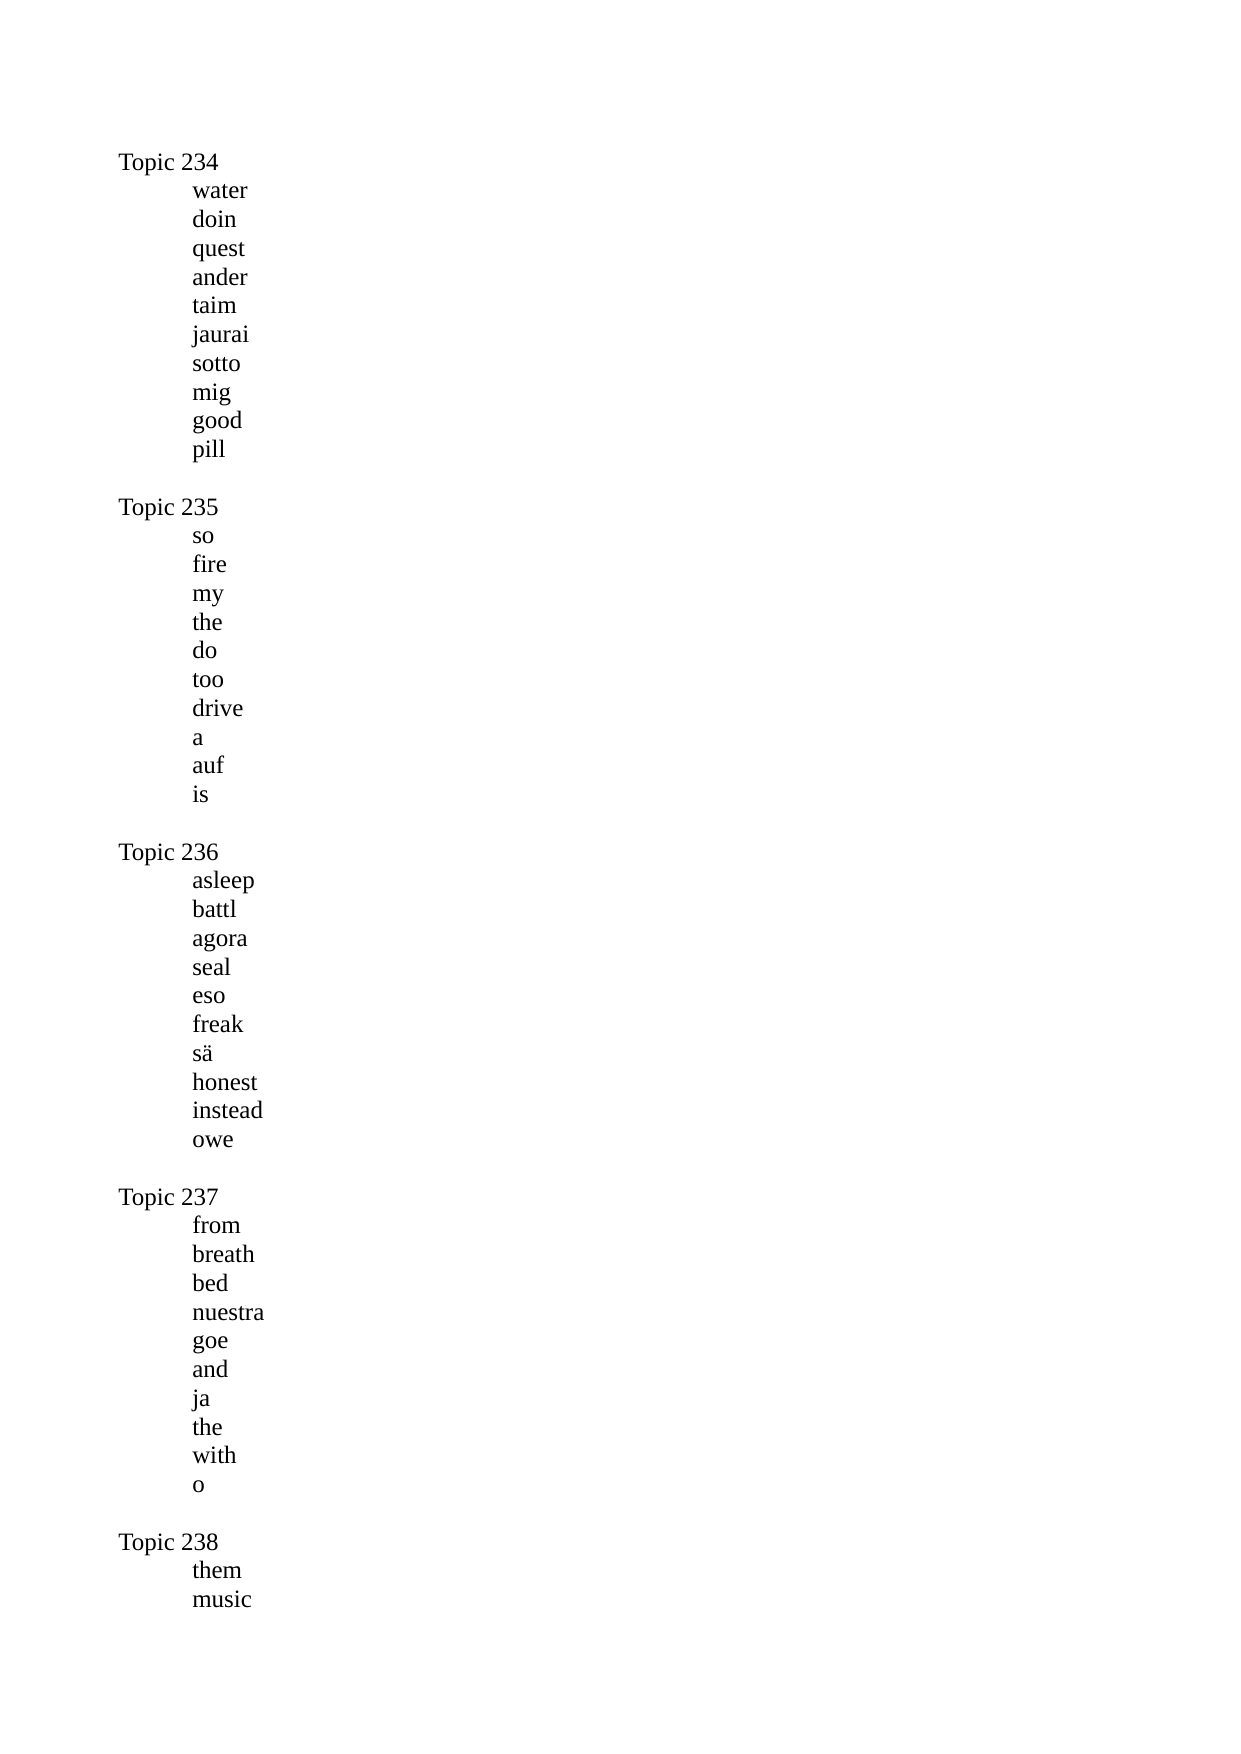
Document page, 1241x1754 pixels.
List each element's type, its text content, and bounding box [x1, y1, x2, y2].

text agora [118, 923, 1122, 952]
text is [118, 779, 1122, 808]
text doin [118, 204, 1122, 233]
text them [118, 1556, 1122, 1584]
text seal [118, 952, 1122, 981]
text eso [118, 981, 1122, 1009]
text breath [118, 1239, 1122, 1268]
text music [118, 1584, 1122, 1613]
text honest [118, 1067, 1122, 1096]
text Topic 237 [118, 1182, 1122, 1211]
text instead [118, 1096, 1122, 1124]
text and [118, 1354, 1122, 1383]
text Topic 235 [118, 492, 1122, 521]
text the [118, 1412, 1122, 1441]
text o [118, 1469, 1122, 1498]
text mig [118, 377, 1122, 406]
text pill [118, 434, 1122, 463]
text taim [118, 291, 1122, 319]
text sotto [118, 348, 1122, 377]
text ander [118, 262, 1122, 291]
text drive [118, 693, 1122, 722]
text from [118, 1211, 1122, 1239]
text ja [118, 1383, 1122, 1412]
text auf [118, 751, 1122, 779]
text do [118, 636, 1122, 664]
text water [118, 176, 1122, 204]
text fire [118, 549, 1122, 578]
text a [118, 722, 1122, 751]
text bed [118, 1268, 1122, 1297]
text my [118, 578, 1122, 607]
text Topic 234 [118, 147, 1122, 176]
text Topic 238 [118, 1527, 1122, 1556]
text jaurai [118, 319, 1122, 348]
text owe [118, 1124, 1122, 1153]
text asleep [118, 866, 1122, 894]
text too [118, 664, 1122, 693]
text nuestra [118, 1297, 1122, 1326]
text quest [118, 233, 1122, 262]
text goe [118, 1326, 1122, 1354]
text freak [118, 1009, 1122, 1038]
text battl [118, 894, 1122, 923]
text good [118, 406, 1122, 434]
text the [118, 607, 1122, 636]
text Topic 236 [118, 837, 1122, 866]
text sä [118, 1038, 1122, 1067]
text so [118, 521, 1122, 549]
text with [118, 1441, 1122, 1469]
